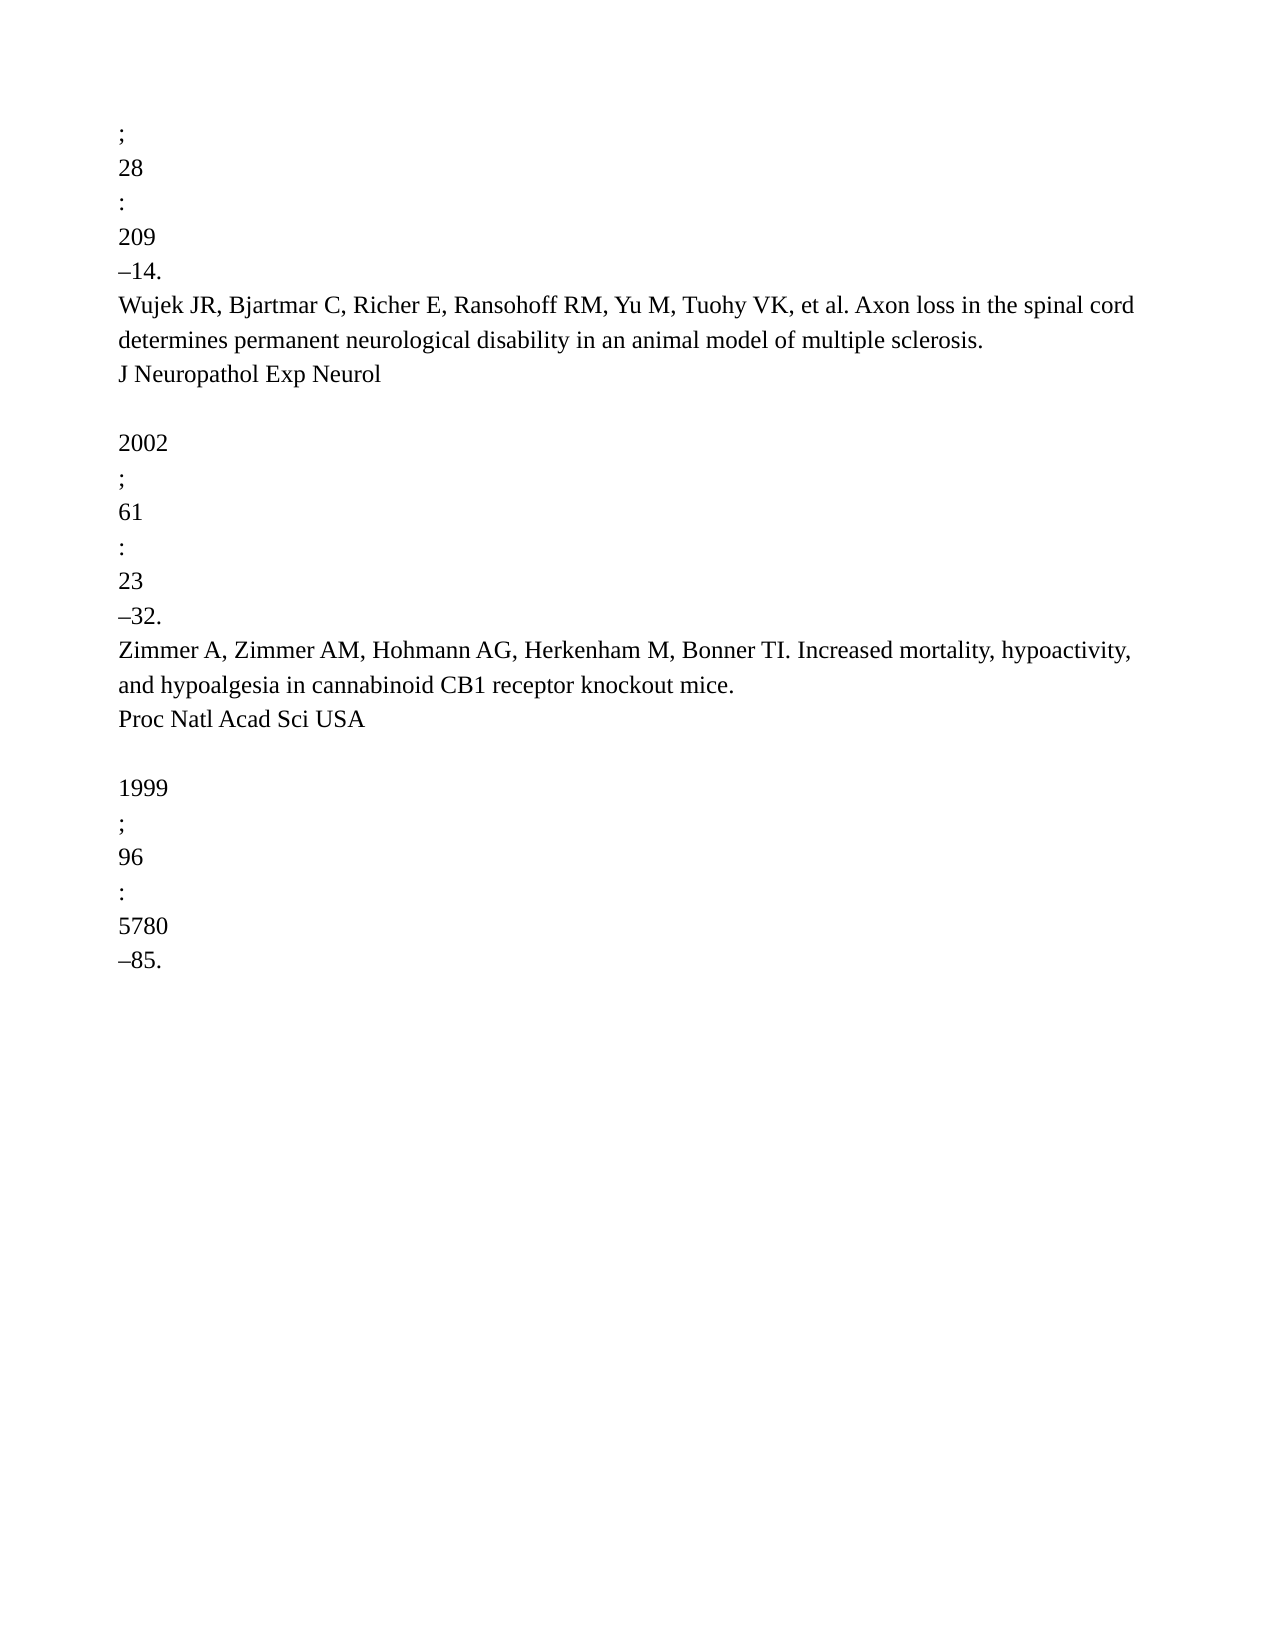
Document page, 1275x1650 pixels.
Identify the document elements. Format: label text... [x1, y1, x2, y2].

text 2002 [118, 428, 1157, 457]
text ; [118, 118, 1157, 147]
text Wujek JR, Bjartmar C, Richer E, Ransohoff RM, Yu M, Tuohy VK, et al. Axon loss in the spinal cord determines permanent neurological disability in an animal model of multiple sclerosis. [118, 291, 1157, 354]
text 96 [118, 842, 1157, 871]
text ; [118, 808, 1157, 836]
text 61 [118, 497, 1157, 526]
text –85. [118, 946, 1157, 974]
text ; [118, 463, 1157, 492]
text 23 [118, 566, 1157, 595]
text Zimmer A, Zimmer AM, Hohmann AG, Herkenham M, Bonner TI. Increased mortality, hypoactivity, and hypoalgesia in cannabinoid CB1 receptor knockout mice. [118, 635, 1157, 698]
text 209 [118, 222, 1157, 250]
text J Neuropathol Exp Neurol [118, 359, 1157, 388]
text –32. [118, 601, 1157, 629]
text 5780 [118, 911, 1157, 940]
text : [118, 532, 1157, 561]
text : [118, 877, 1157, 905]
text –14. [118, 256, 1157, 285]
text Proc Natl Acad Sci USA [118, 704, 1157, 733]
text 1999 [118, 773, 1157, 802]
text 28 [118, 153, 1157, 181]
text : [118, 187, 1157, 216]
